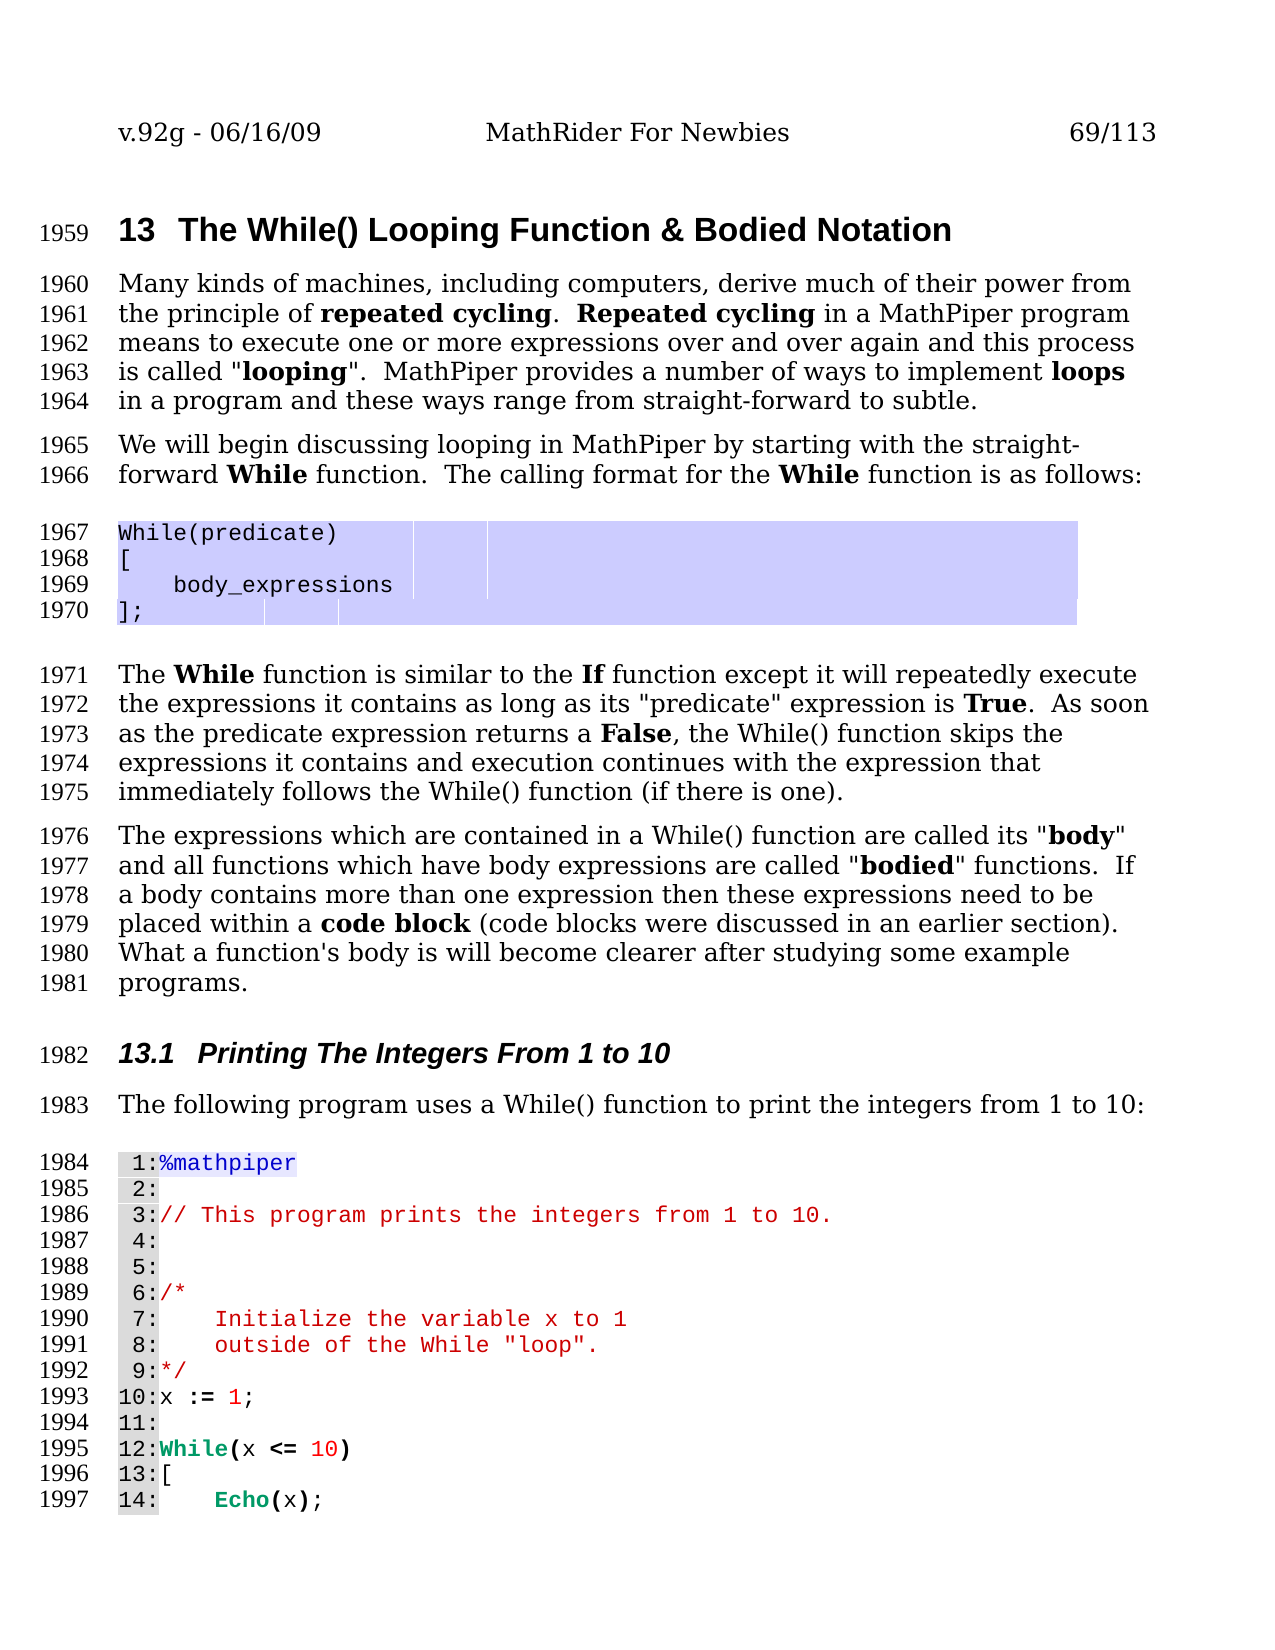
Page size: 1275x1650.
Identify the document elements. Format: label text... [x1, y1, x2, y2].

text The following program uses a While() function to print the integers from 1 to 10: [118, 1090, 1157, 1119]
text ]; [117, 599, 1157, 625]
text 14: Echo(x); [118, 1489, 1157, 1515]
text 9:*/ [118, 1359, 1157, 1385]
text 6:/* [118, 1281, 1157, 1307]
text 7: Initialize the variable x to 1 [118, 1307, 1157, 1333]
text 3:// This program prints the integers from 1 to 10. [118, 1203, 1157, 1229]
text [ [118, 547, 1157, 573]
text While(predicate) [118, 521, 1157, 547]
text 4: [118, 1229, 1157, 1255]
text The While function is similar to the If function except it will repeatedly execute the expressions it contains as long as its "predicate" expression is True. As soon as the predicate expression returns a False, the While() function skips the expressions it contains and execution continues with the expression that immediately follows the While() function (if there is one). [118, 660, 1157, 806]
text 12:While(x <= 10) [118, 1437, 1157, 1463]
text 11: [118, 1411, 1157, 1437]
text 10:x := 1; [118, 1385, 1157, 1411]
text 5: [118, 1255, 1157, 1281]
text 13:[ [118, 1463, 1157, 1489]
subtitle The While() Looping Function & Bodied Notation [118, 210, 1157, 248]
text The expressions which are contained in a While() function are called its "body" and all functions which have body expressions are called "bodied" functions. If a body contains more than one expression then these expressions need to be placed within a code block (code blocks were discussed in an earlier section). What a function's body is will become clearer after studying some example programs. [118, 821, 1157, 997]
text We will begin discussing looping in MathPiper by starting with the straight-forward While function. The calling format for the While function is as follows: [118, 431, 1157, 489]
text 2: [118, 1177, 1157, 1203]
text body_expressions [118, 573, 1157, 599]
text 8: outside of the While "loop". [118, 1333, 1157, 1359]
text Many kinds of machines, including computers, derive much of their power from the principle of repeated cycling. Repeated cycling in a MathPiper program means to execute one or more expressions over and over again and this process is called "looping". MathPiper provides a number of ways to implement loops in a program and these ways range from straight-forward to subtle. [118, 269, 1157, 416]
text 1:%mathpiper [118, 1152, 1157, 1177]
subtitle Printing The Integers From 1 to 10 [118, 1036, 1157, 1069]
